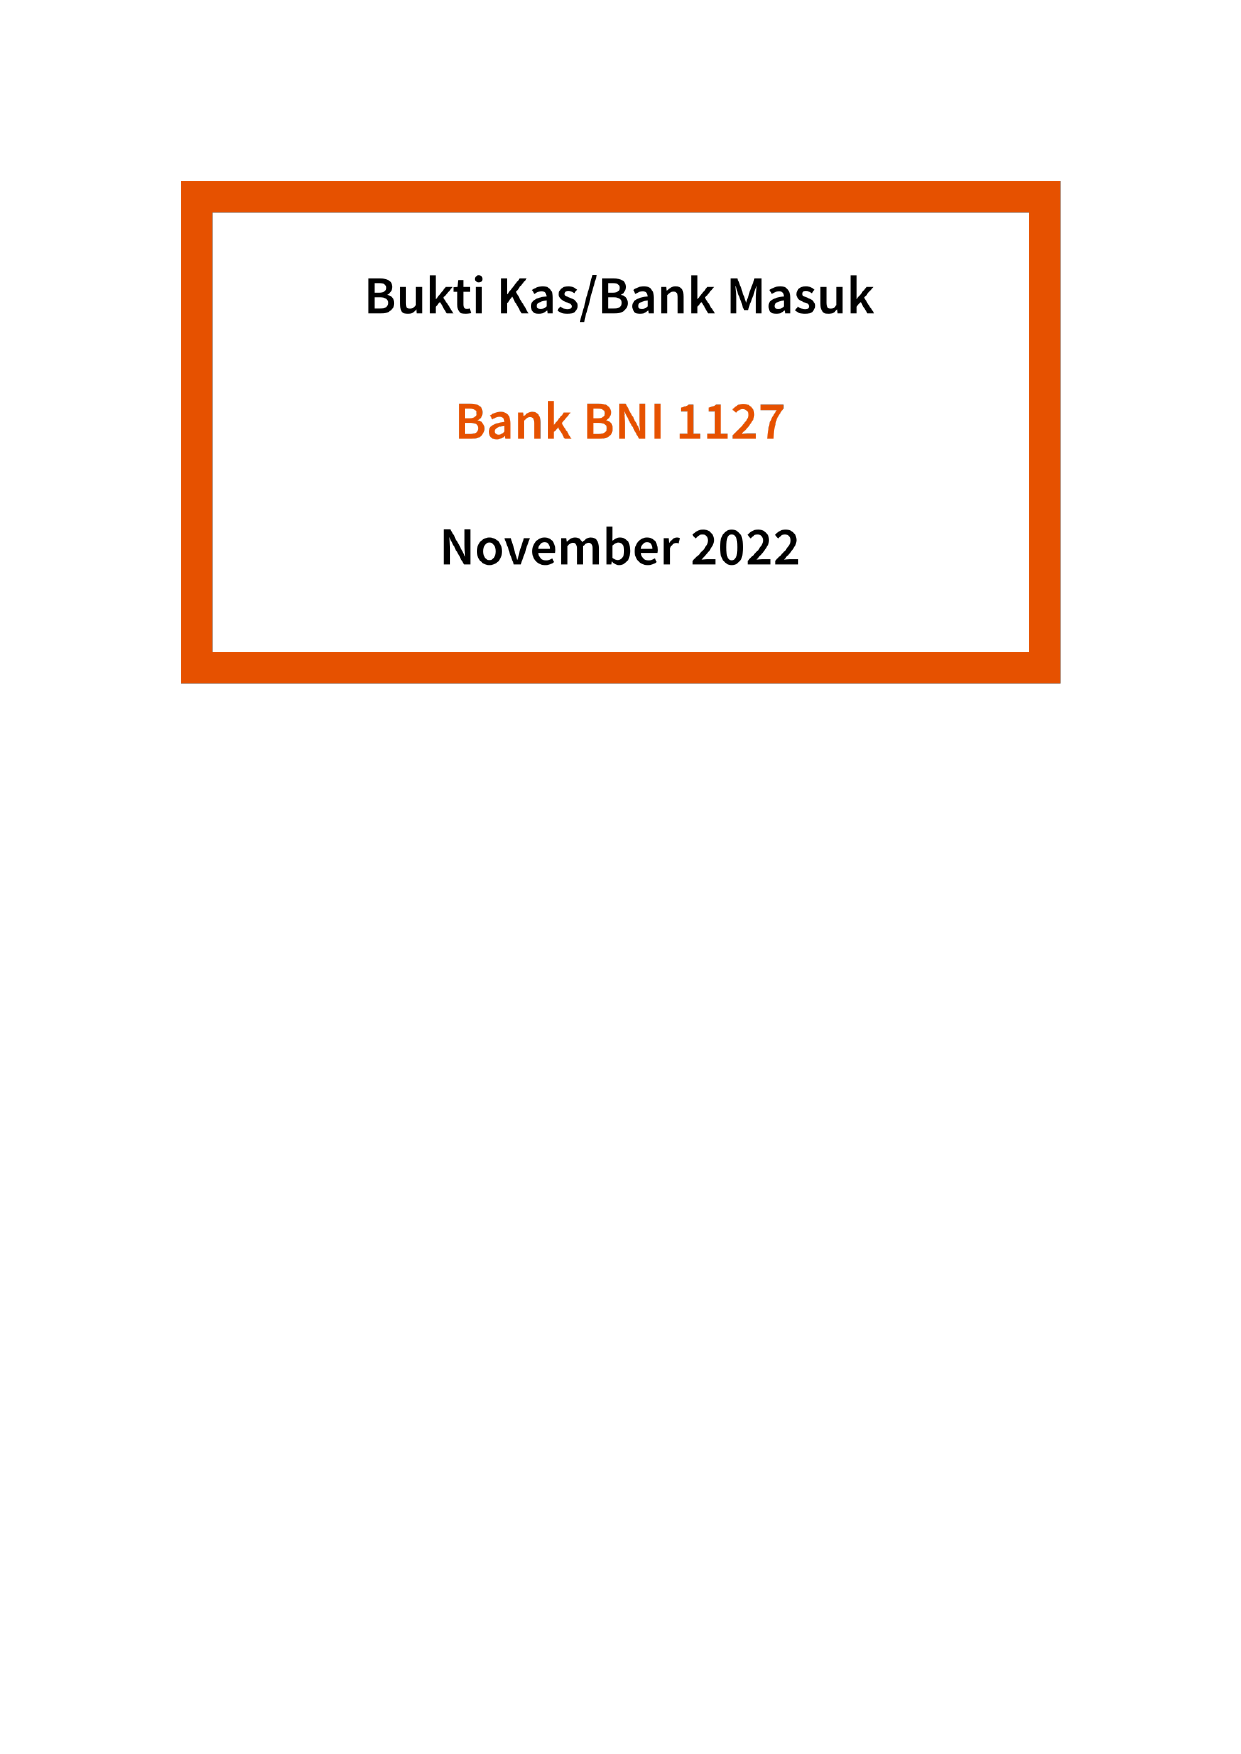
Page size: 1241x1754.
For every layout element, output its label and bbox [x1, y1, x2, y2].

picture [118, 118, 1123, 746]
